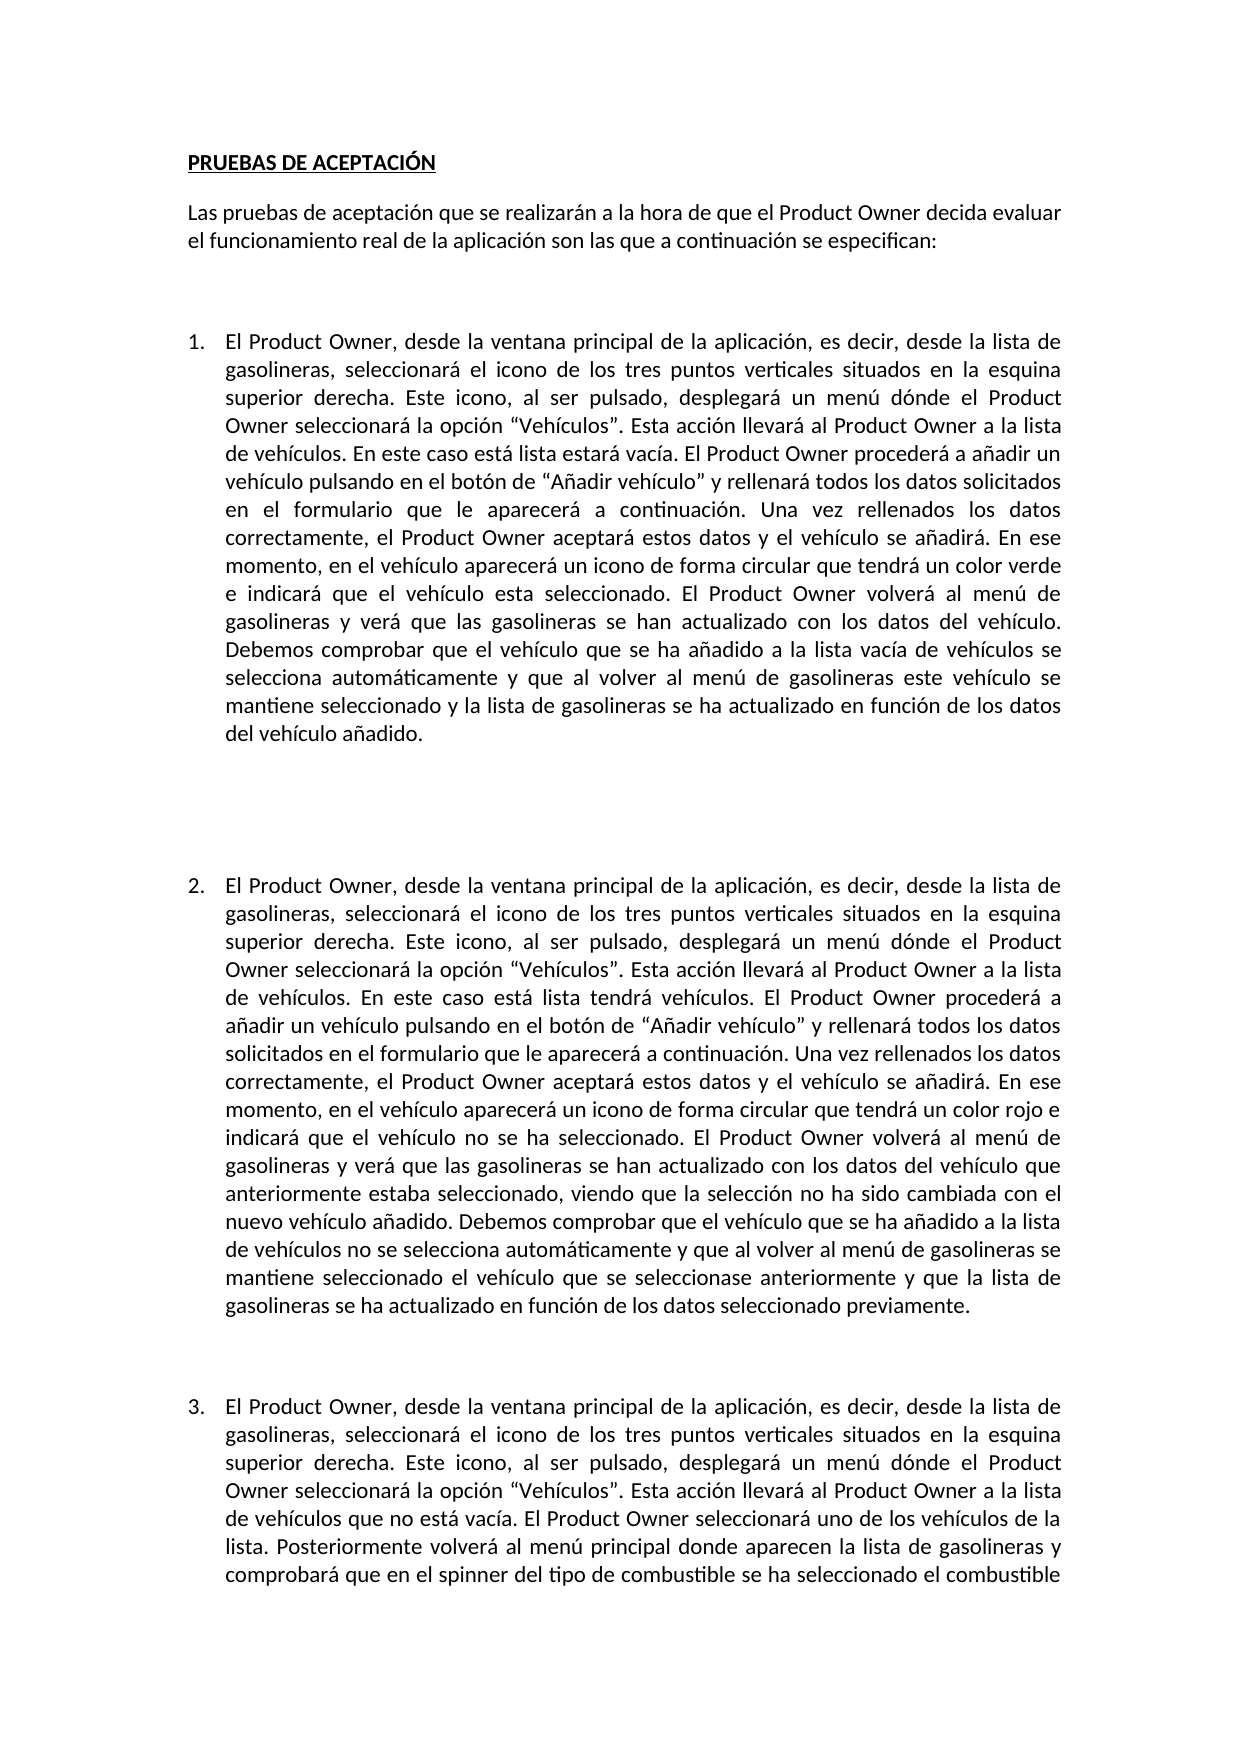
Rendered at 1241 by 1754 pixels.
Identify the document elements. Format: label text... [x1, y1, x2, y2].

list El Product Owner, desde la ventana principal de la aplicación, es decir, desde la lista de gasolineras, seleccionará el icono de los tres puntos verticales situados en la esquina superior derecha. Este icono, al ser pulsado, desplegará un menú dónde el Product Owner seleccionará la opción “Vehículos”. Esta acción llevará al Product Owner a la lista de vehículos. En este caso está lista estará vacía. El Product Owner procederá a añadir un vehículo pulsando en el botón de “Añadir vehículo” y rellenará todos los datos solicitados en el formulario que le aparecerá a continuación. Una vez rellenados los datos correctamente, el Product Owner aceptará estos datos y el vehículo se añadirá. En ese momento, en el vehículo aparecerá un icono de forma circular que tendrá un color verde e indicará que el vehículo esta seleccionado. El Product Owner volverá al menú de gasolineras y verá que las gasolineras se han actualizado con los datos del vehículo. Debemos comprobar que el vehículo que se ha añadido a la lista vacía de vehículos se selecciona automáticamente y que al volver al menú de gasolineras este vehículo se mantiene seleccionado y la lista de gasolineras se ha actualizado en función de los datos del vehículo añadido. [188, 327, 1063, 747]
list El Product Owner, desde la ventana principal de la aplicación, es decir, desde la lista de gasolineras, seleccionará el icono de los tres puntos verticales situados en la esquina superior derecha. Este icono, al ser pulsado, desplegará un menú dónde el Product Owner seleccionará la opción “Vehículos”. Esta acción llevará al Product Owner a la lista de vehículos. En este caso está lista tendrá vehículos. El Product Owner procederá a añadir un vehículo pulsando en el botón de “Añadir vehículo” y rellenará todos los datos solicitados en el formulario que le aparecerá a continuación. Una vez rellenados los datos correctamente, el Product Owner aceptará estos datos y el vehículo se añadirá. En ese momento, en el vehículo aparecerá un icono de forma circular que tendrá un color rojo e indicará que el vehículo no se ha seleccionado. El Product Owner volverá al menú de gasolineras y verá que las gasolineras se han actualizado con los datos del vehículo que anteriormente estaba seleccionado, viendo que la selección no ha sido cambiada con el nuevo vehículo añadido. Debemos comprobar que el vehículo que se ha añadido a la lista de vehículos no se selecciona automáticamente y que al volver al menú de gasolineras se mantiene seleccionado el vehículo que se seleccionase anteriormente y que la lista de gasolineras se ha actualizado en función de los datos seleccionado previamente. [188, 871, 1063, 1319]
text Las pruebas de aceptación que se realizarán a la hora de que el Product Owner decida evaluar el funcionamiento real de la aplicación son las que a continuación se especifican: [188, 198, 1063, 254]
subtitle PRUEBAS DE ACEPTACIÓN [188, 148, 1063, 176]
list El Product Owner, desde la ventana principal de la aplicación, es decir, desde la lista de gasolineras, seleccionará el icono de los tres puntos verticales situados en la esquina superior derecha. Este icono, al ser pulsado, desplegará un menú dónde el Product Owner seleccionará la opción “Vehículos”. Esta acción llevará al Product Owner a la lista de vehículos que no está vacía. El Product Owner seleccionará uno de los vehículos de la lista. Posteriormente volverá al menú principal donde aparecen la lista de gasolineras y comprobará que en el spinner del tipo de combustible se ha seleccionado el combustible [188, 1392, 1063, 1588]
